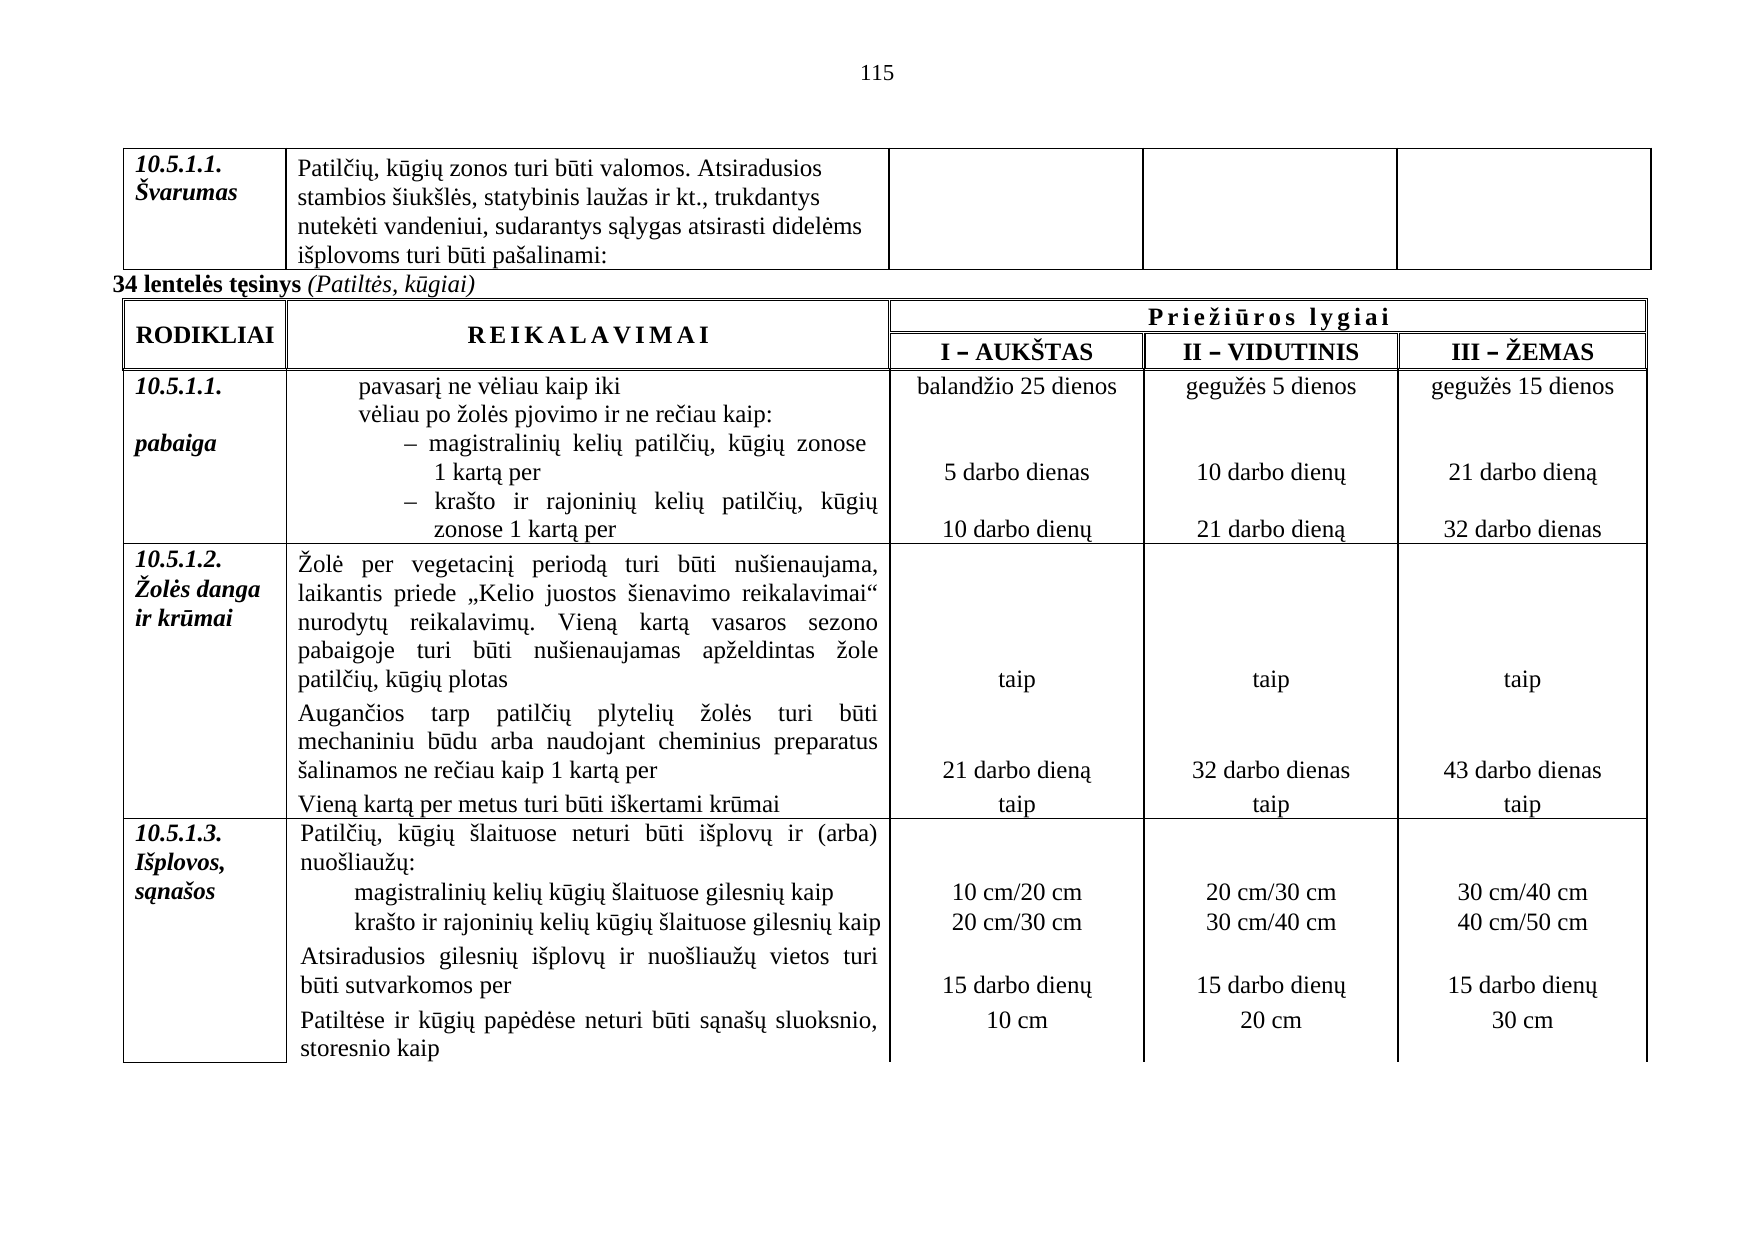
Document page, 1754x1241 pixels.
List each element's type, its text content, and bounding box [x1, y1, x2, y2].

table_cell taip [891, 544, 1143, 693]
table_cell Žolės danga ir krūmai [124, 573, 286, 693]
table_cell 30 cm/40 cm [1399, 876, 1646, 906]
table_cell 10 cm/20 cm [891, 876, 1143, 906]
table_cell Augančios tarp patilčių plytelių žolės turi būti mechaniniu būdu arba naudojant cheminius preparatus šalinamos ne rečiau kaip 1 kartą per [287, 693, 889, 784]
table_cell [124, 486, 286, 543]
table_cell [1145, 400, 1397, 428]
table_cell Patilčių, kūgių šlaituose neturi būti išplovų ir (arba) nuošliaužų: [287, 819, 889, 876]
table_cell – magistralinių kelių patilčių, kūgių zonose 1 kartą per [287, 428, 889, 486]
table_cell taip [891, 784, 1143, 817]
table_cell 20 cm [1145, 999, 1397, 1062]
table_cell 10.5.1.3. [124, 819, 286, 847]
table_cell [1399, 819, 1646, 876]
table_header Priežiūros lygiai [891, 301, 1645, 331]
table_cell gegužės 5 dienos [1145, 371, 1397, 399]
table_cell 40 cm/50 cm [1399, 906, 1646, 936]
table_cell 10.5.1.2. [124, 544, 286, 573]
table_cell 10.5.1.1. [124, 371, 286, 399]
table_cell 21 darbo dieną [891, 693, 1143, 784]
table_cell 5 darbo dienas [891, 428, 1143, 486]
table_cell Atsiradusios gilesnių išplovų ir nuošliaužų vietos turi būti sutvarkomos per [287, 936, 889, 999]
table_cell 21 darbo dieną [1145, 486, 1397, 543]
table_header RODIKLIAI [125, 301, 285, 368]
table_cell 32 darbo dienas [1399, 486, 1646, 543]
table_cell 20 cm/30 cm [891, 906, 1143, 936]
table_cell [1144, 149, 1396, 268]
table_cell vėliau po žolės pjovimo ir ne rečiau kaip: [287, 400, 889, 428]
table_cell [891, 819, 1143, 876]
table_cell taip [1399, 784, 1646, 817]
table_cell Patilčių, kūgių zonos turi būti valomos. Atsiradusios stambios šiukšlės, statybinis laužas ir kt., trukdantys nutekėti vandeniui, sudarantys sąlygas atsirasti didelėms išplovoms turi būti pašalinami: [287, 149, 888, 268]
table_cell – krašto ir rajoninių kelių patilčių, kūgių zonose 1 kartą per [287, 486, 889, 543]
table_cell [890, 149, 1142, 268]
table_cell 10 darbo dienų [1145, 428, 1397, 486]
table_cell [124, 693, 286, 784]
table_cell I – AUKŠTAS [891, 334, 1142, 368]
table_header REIKALAVIMAI [288, 301, 888, 368]
table_cell 21 darbo dieną [1399, 428, 1646, 486]
table_cell 15 darbo dienų [891, 936, 1143, 999]
table_cell [1398, 149, 1650, 268]
table_cell pabaiga [124, 428, 286, 486]
table_cell pavasarį ne vėliau kaip iki [287, 371, 889, 399]
table_cell taip [1145, 544, 1397, 693]
table_cell [1145, 819, 1397, 876]
table_cell 15 darbo dienų [1399, 936, 1646, 999]
table_cell [891, 400, 1143, 428]
table_cell magistralinių kelių kūgių šlaituose gilesnių kaip [287, 876, 889, 906]
table_cell balandžio 25 dienos [891, 371, 1143, 399]
table_cell 20 cm/30 cm [1145, 876, 1397, 906]
table_cell 10 darbo dienų [891, 486, 1143, 543]
table_cell III – ŽEMAS [1400, 334, 1645, 368]
table_cell [1399, 400, 1646, 428]
table_cell Patiltėse ir kūgių papėdėse neturi būti sąnašų sluoksnio, storesnio kaip [287, 999, 889, 1062]
table_cell Išplovos, sąnašos [124, 847, 286, 1062]
table_cell Vieną kartą per metus turi būti iškertami krūmai [287, 784, 889, 817]
table_cell taip [1145, 784, 1397, 817]
table_cell 15 darbo dienų [1145, 936, 1397, 999]
table_cell II – VIDUTINIS [1146, 334, 1397, 368]
table_cell 10 cm [891, 999, 1143, 1062]
table_cell 10.5.1.1. Švarumas [124, 149, 285, 268]
table_cell Žolė per vegetacinį periodą turi būti nušienaujama, laikantis priede „Kelio juostos šienavimo reikalavimai“ nurodytų reikalavimų. Vieną kartą vasaros sezono pabaigoje turi būti nušienaujamas apželdintas žole patilčių, kūgių plotas [287, 544, 889, 693]
table_cell taip [1399, 544, 1646, 693]
table_cell 30 cm/40 cm [1145, 906, 1397, 936]
table_cell [124, 784, 286, 817]
table_cell krašto ir rajoninių kelių kūgių šlaituose gilesnių kaip [287, 906, 889, 936]
table_cell 43 darbo dienas [1399, 693, 1646, 784]
table_cell 30 cm [1399, 999, 1646, 1062]
text 34 lentelės tęsinys (Patiltės, kūgiai) [112, 269, 1642, 298]
table_cell gegužės 15 dienos [1399, 371, 1646, 399]
table_cell [124, 400, 286, 428]
table_cell 32 darbo dienas [1145, 693, 1397, 784]
